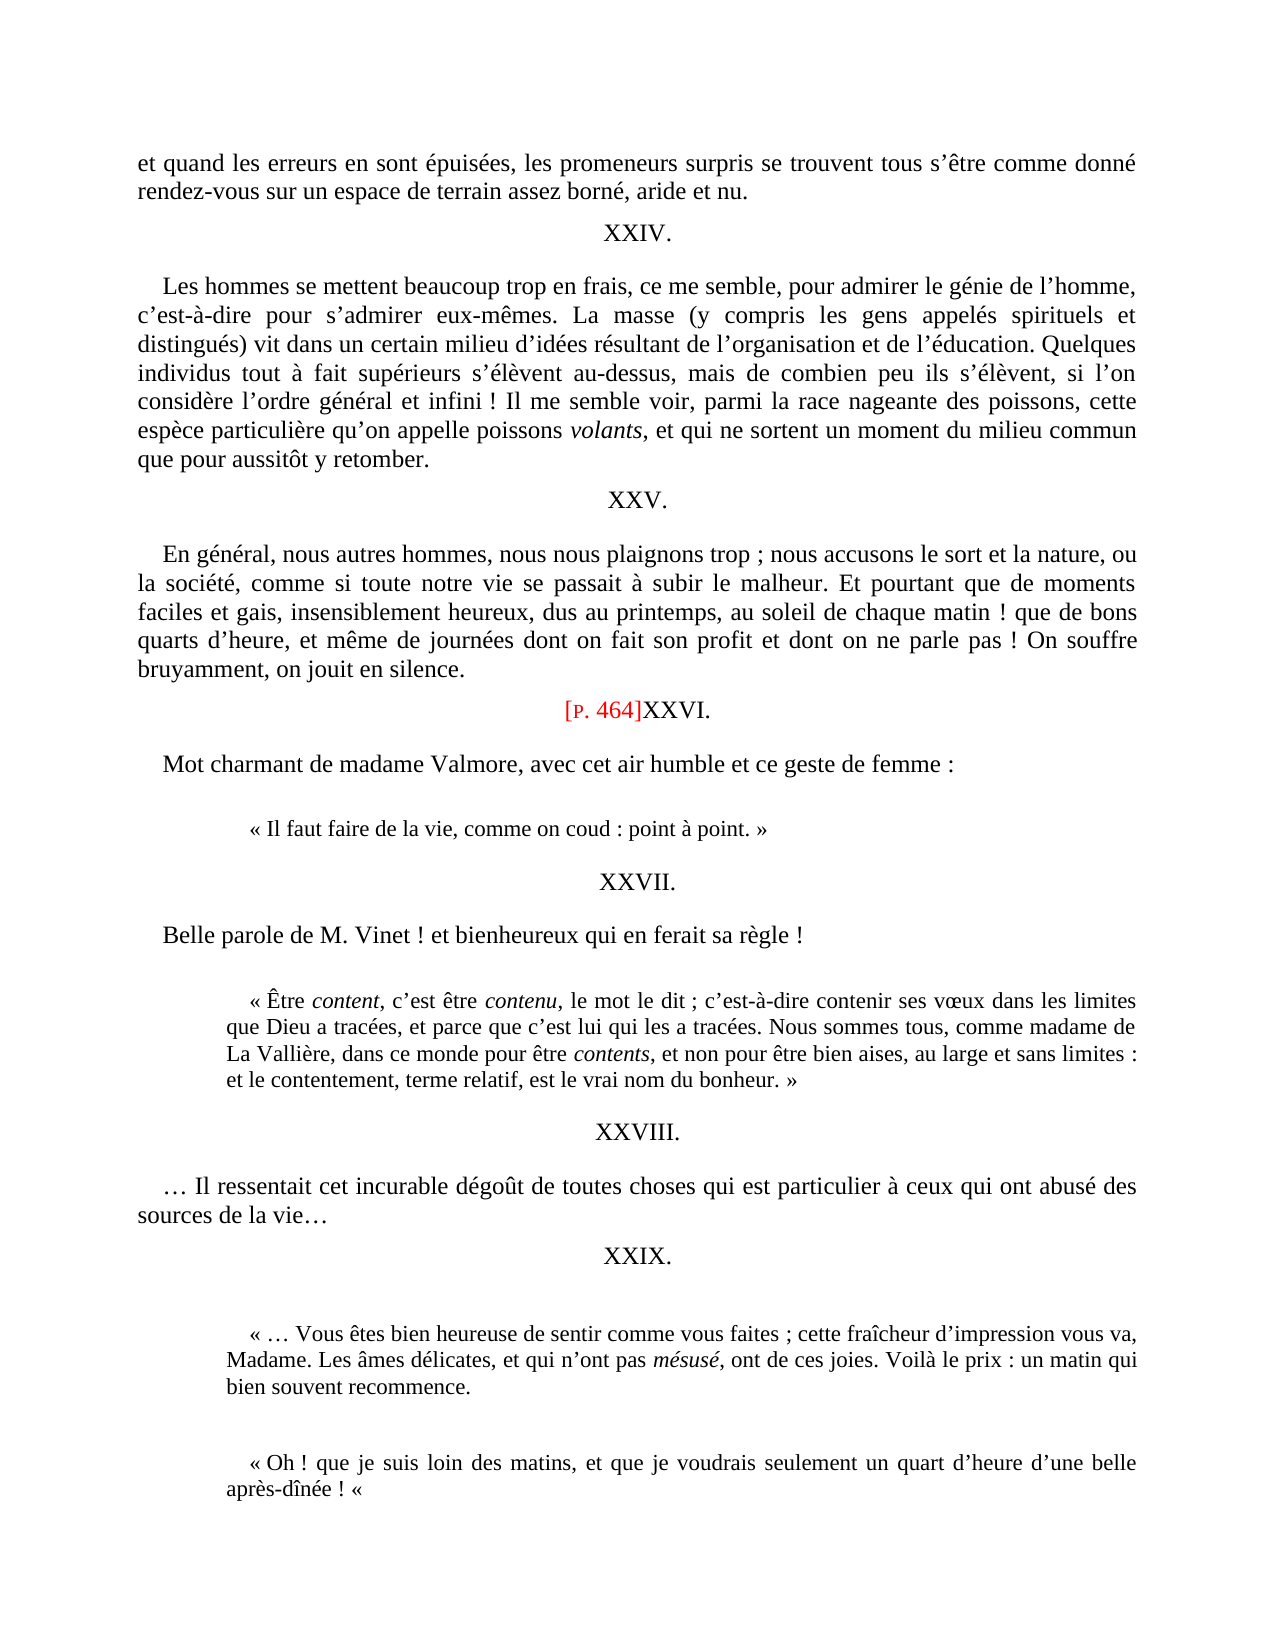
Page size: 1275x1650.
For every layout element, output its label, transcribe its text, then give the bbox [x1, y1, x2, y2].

text [p. 464]XXVI. [137, 695, 1137, 724]
text XXVIII. [137, 1117, 1137, 1146]
text XXIX. [137, 1241, 1137, 1270]
text « Oh ! que je suis loin des matins, et que je voudrais seulement un quart d’heure d’une belle après-dînée ! « [226, 1449, 1137, 1502]
text XXV. [137, 485, 1137, 514]
text Mot charmant de madame Valmore, avec cet air humble et ce geste de femme : [137, 749, 1137, 778]
text XXIV. [137, 218, 1137, 246]
text « … Vous êtes bien heureuse de sentir comme vous faites ; cette fraîcheur d’impression vous va, Madame. Les âmes délicates, et qui n’ont pas mésusé, ont de ces joies. Voilà le prix : un matin qui bien souvent recommence. [226, 1320, 1137, 1399]
text Belle parole de M. Vinet ! et bienheureux qui en ferait sa règle ! [137, 921, 1137, 949]
text « Être content, c’est être contenu, le mot le dit ; c’est-à-dire contenir ses vœux dans les limites que Dieu a tracées, et parce que c’est lui qui les a tracées. Nous sommes tous, comme madame de La Vallière, dans ce monde pour être contents, et non pour être bien aises, au large et sans limites : et le contentement, terme relatif, est le vrai nom du bonheur. » [226, 987, 1137, 1092]
text et quand les erreurs en sont épuisées, les promeneurs surpris se trouvent tous s’être comme donné rendez-vous sur un espace de terrain assez borné, aride et nu. [137, 148, 1137, 205]
text … Il ressentait cet incurable dégoût de toutes choses qui est particulier à ceux qui ont abusé des sources de la vie… [137, 1171, 1137, 1229]
text « Il faut faire de la vie, comme on coud : point à point. » [226, 815, 1137, 842]
text Les hommes se mettent beaucoup trop en frais, ce me semble, pour admirer le génie de l’homme, c’est-à-dire pour s’admirer eux-mêmes. La masse (y compris les gens appelés spirituels et distingués) vit dans un certain milieu d’idées résultant de l’organisation et de l’éducation. Quelques individus tout à fait supérieurs s’élèvent au-dessus, mais de combien peu ils s’élèvent, si l’on considère l’ordre général et infini ! Il me semble voir, parmi la race nageante des poissons, cette espèce particulière qu’on appelle poissons volants, et qui ne sortent un moment du milieu commun que pour aussitôt y retomber. [137, 271, 1137, 473]
text En général, nous autres hommes, nous nous plaignons trop ; nous accusons le sort et la nature, ou la société, comme si toute notre vie se passait à subir le malheur. Et pourtant que de moments faciles et gais, insensiblement heureux, dus au printemps, au soleil de chaque matin ! que de bons quarts d’heure, et même de journées dont on fait son profit et dont on ne parle pas ! On souffre bruyamment, on jouit en silence. [137, 539, 1137, 683]
text XXVII. [137, 867, 1137, 896]
